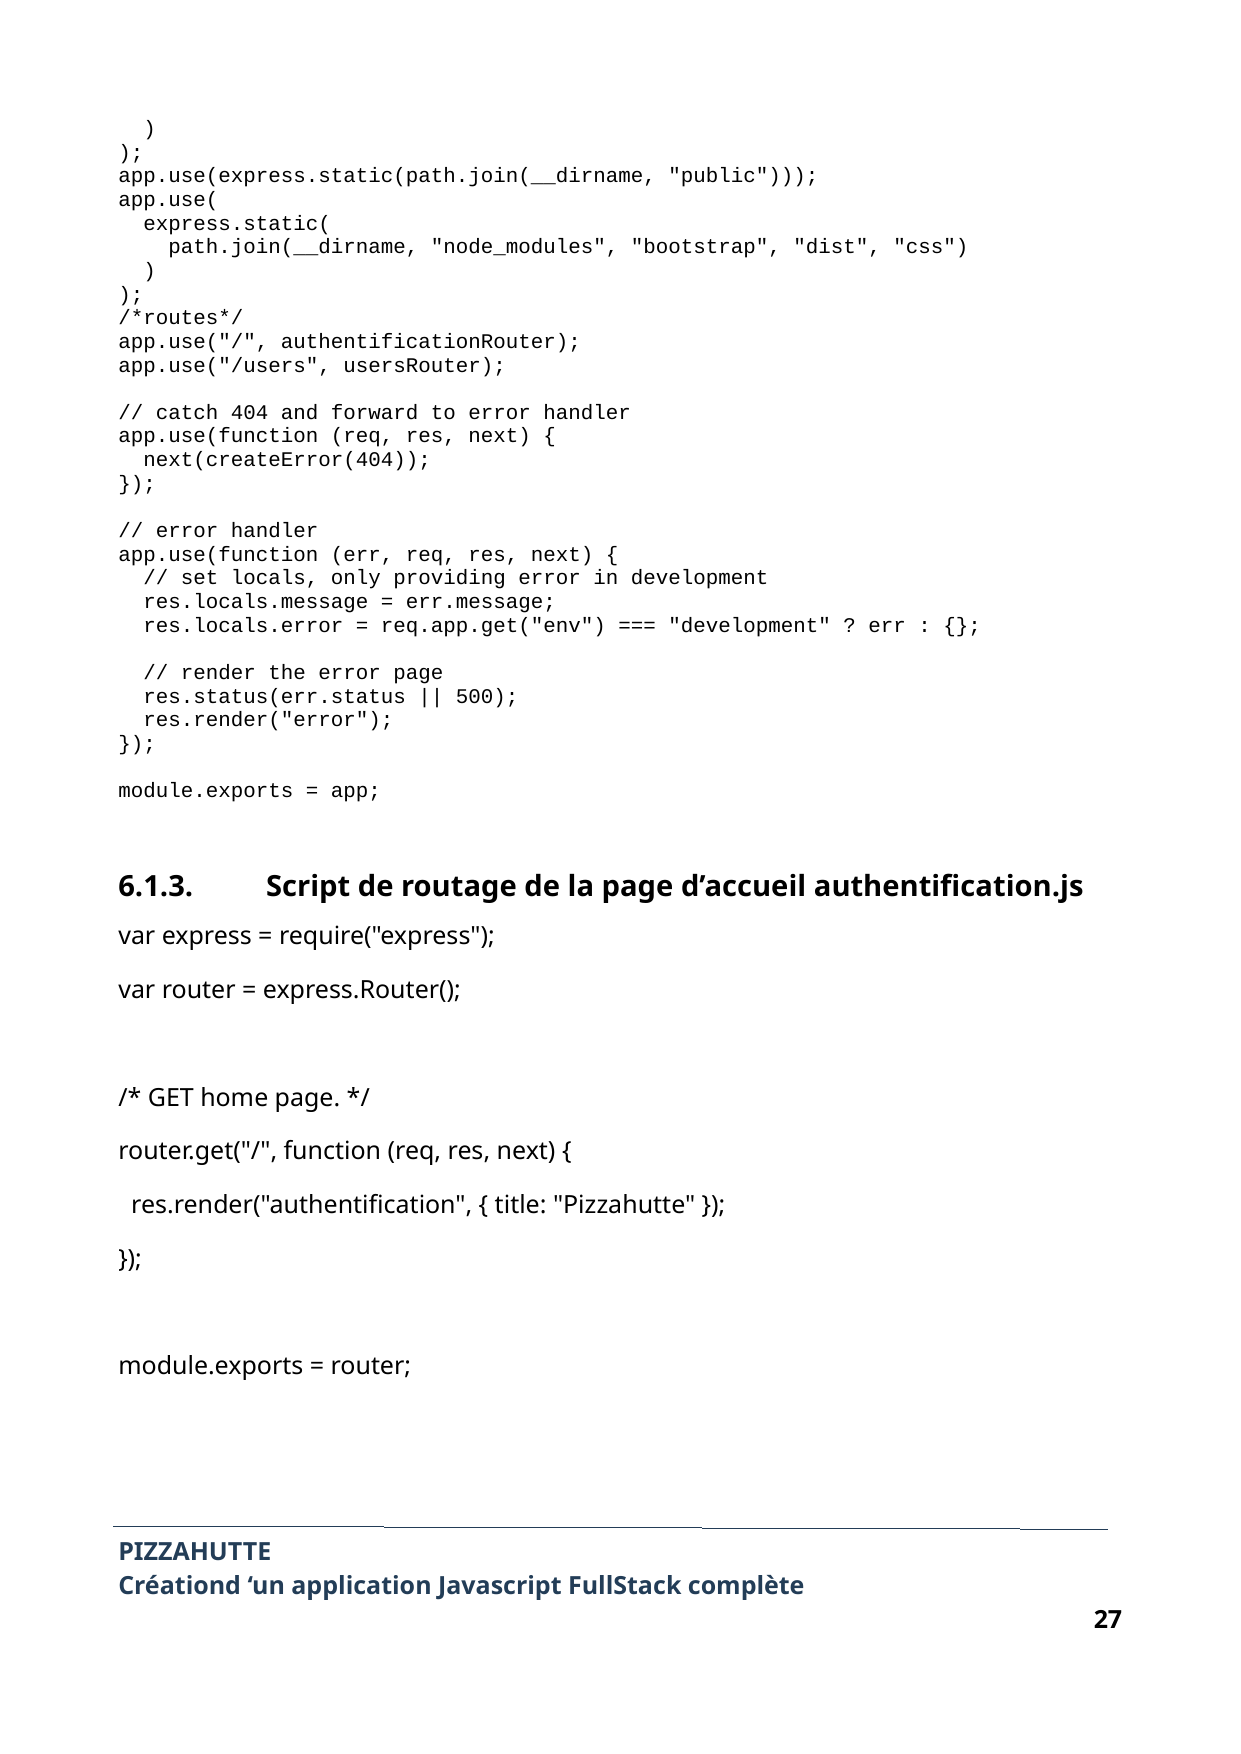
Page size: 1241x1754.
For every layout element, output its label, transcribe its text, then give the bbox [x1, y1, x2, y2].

text app.use(function (req, res, next) { [118, 426, 1122, 449]
text next(createError(404)); [118, 449, 1122, 473]
text module.exports = router; [118, 1348, 1122, 1382]
text var router = express.Router(); [118, 972, 1122, 1006]
text res.render("authentification", { title: "Pizzahutte" }); [118, 1187, 1122, 1221]
text app.use( [118, 189, 1122, 213]
text }); [118, 1240, 1122, 1274]
text ) [118, 260, 1122, 284]
text }); [118, 733, 1122, 757]
text app.use("/users", usersRouter); [118, 354, 1122, 378]
text /* GET home page. */ [118, 1079, 1122, 1113]
text /*routes*/ [118, 307, 1122, 331]
text ); [118, 142, 1122, 165]
text // set locals, only providing error in development [118, 567, 1122, 591]
text module.exports = app; [118, 780, 1122, 804]
text res.status(err.status || 500); [118, 686, 1122, 709]
text res.locals.message = err.message; [118, 591, 1122, 615]
text // error handler [118, 520, 1122, 544]
text router.get("/", function (req, res, next) { [118, 1133, 1122, 1167]
text var express = require("express"); [118, 918, 1122, 952]
text ); [118, 284, 1122, 307]
text app.use(express.static(path.join(__dirname, "public"))); [118, 165, 1122, 189]
text app.use("/", authentificationRouter); [118, 331, 1122, 354]
text }); [118, 473, 1122, 496]
text path.join(__dirname, "node_modules", "bootstrap", "dist", "css") [118, 236, 1122, 260]
text ) [118, 118, 1122, 142]
text res.render("error"); [118, 709, 1122, 733]
subtitle Script de routage de la page d’accueil authentification.js [118, 866, 1122, 905]
text res.locals.error = req.app.get("env") === "development" ? err : {}; [118, 615, 1122, 638]
text // render the error page [118, 662, 1122, 686]
text express.static( [118, 213, 1122, 236]
text app.use(function (err, req, res, next) { [118, 544, 1122, 567]
text // catch 404 and forward to error handler [118, 402, 1122, 426]
